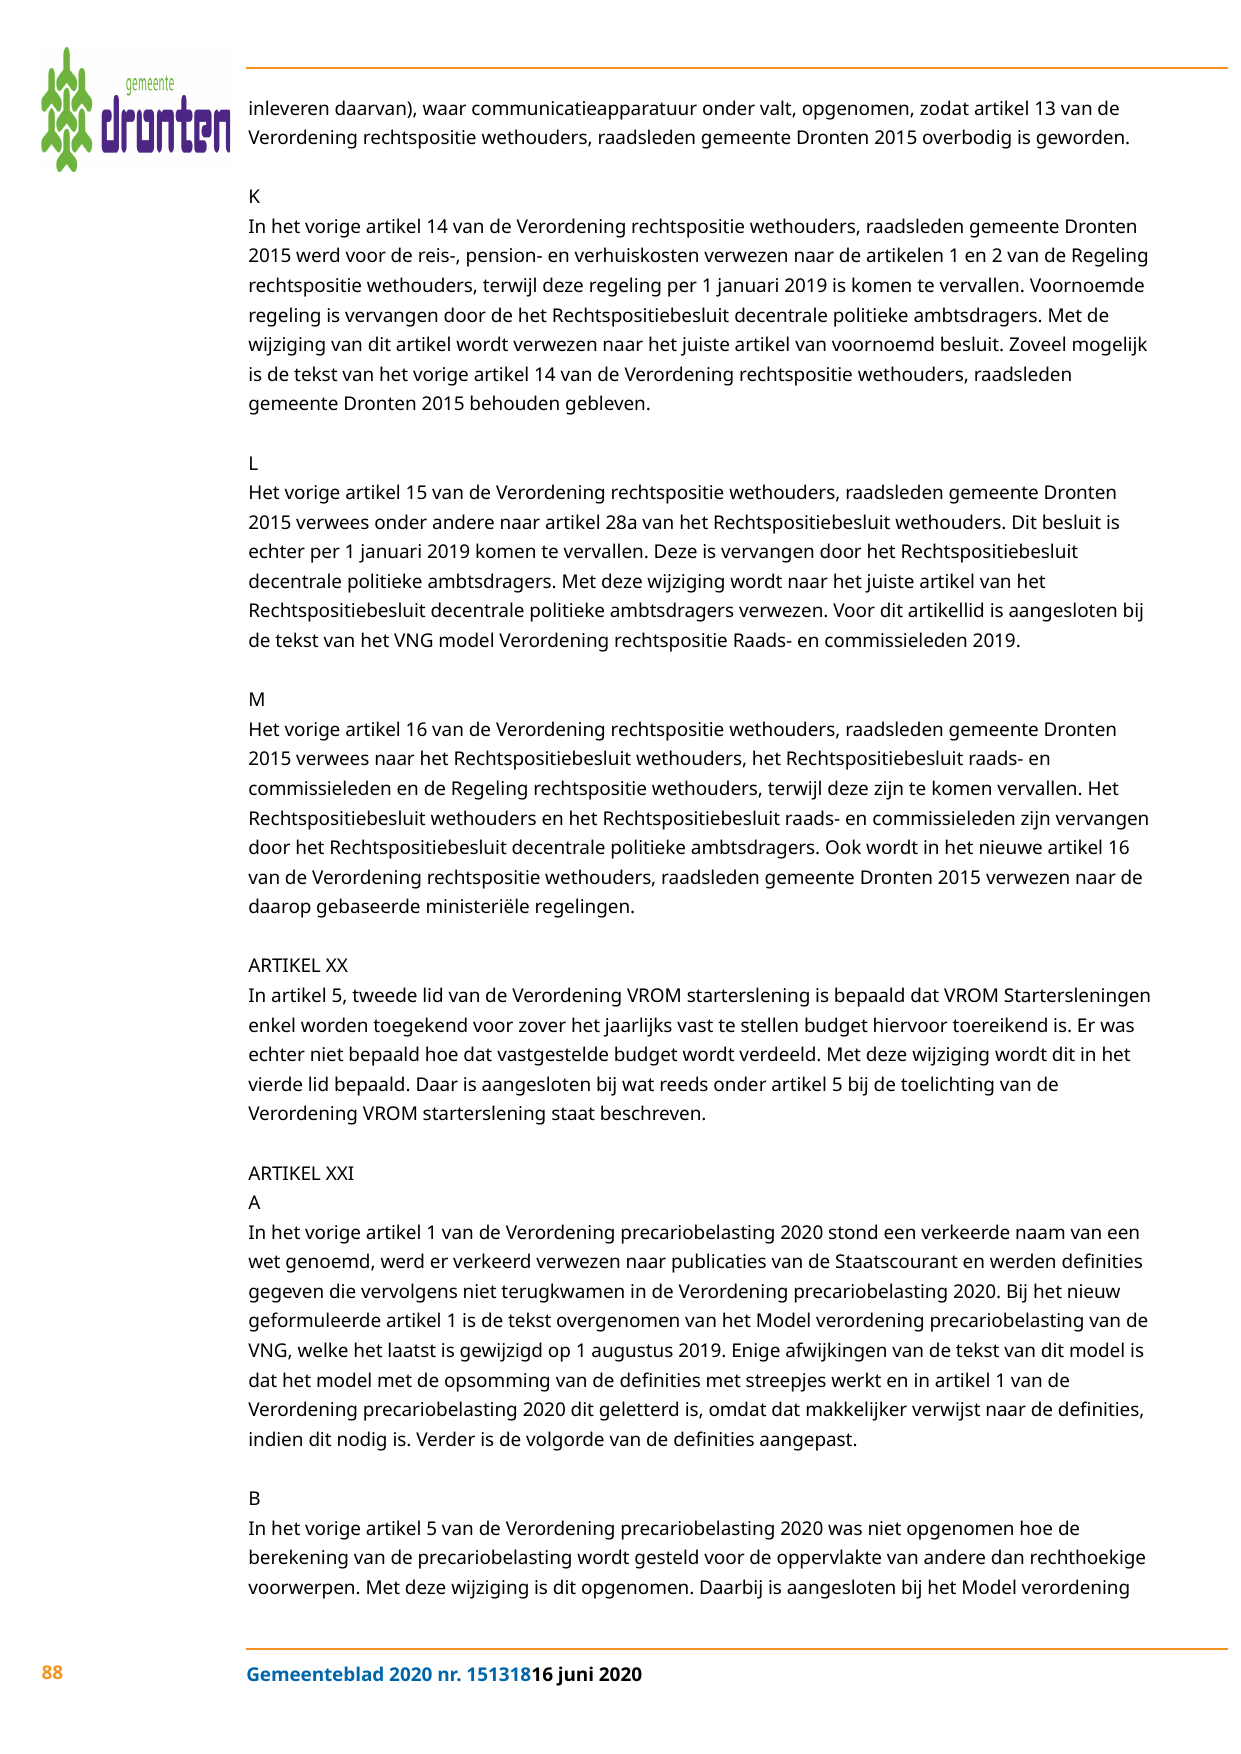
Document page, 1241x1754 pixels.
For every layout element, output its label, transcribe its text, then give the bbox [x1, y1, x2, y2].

text Het vorige artikel 16 van de Verordening rechtspositie wethouders, raadsleden gemeente Dronten 2015 verwees naar het Rechtspositiebesluit wethouders, het Rechtspositiebesluit raads- en commissieleden en de Regeling rechtspositie wethouders, terwijl deze zijn te komen vervallen. Het Rechtspositiebesluit wethouders en het Rechtspositiebesluit raads- en commissieleden zijn vervangen door het Rechtspositiebesluit decentrale politieke ambtsdragers. Ook wordt in het nieuwe artikel 16 van de Verordening rechtspositie wethouders, raadsleden gemeente Dronten 2015 verwezen naar de daarop gebaseerde ministeriële regelingen. [248, 716, 1152, 919]
picture [41, 47, 231, 172]
text inleveren daarvan), waar communicatieapparatuur onder valt, opgenomen, zodat artikel 13 van de Verordening rechtspositie wethouders, raadsleden gemeente Dronten 2015 overbodig is geworden. [248, 95, 1152, 150]
text ARTIKEL XXI [248, 1160, 1152, 1186]
text In artikel 5, tweede lid van de Verordening VROM starterslening is bepaald dat VROM Startersleningen enkel worden toegekend voor zover het jaarlijks vast te stellen budget hiervoor toereikend is. Er was echter niet bepaald hoe dat vastgestelde budget wordt verdeeld. Met deze wijziging wordt dit in het vierde lid bepaald. Daar is aangesloten bij wat reeds onder artikel 5 bij de toelichting van de Verordening VROM starterslening staat beschreven. [248, 982, 1152, 1126]
text In het vorige artikel 14 van de Verordening rechtspositie wethouders, raadsleden gemeente Dronten 2015 werd voor de reis-, pension- en verhuiskosten verwezen naar de artikelen 1 en 2 van de Regeling rechtspositie wethouders, terwijl deze regeling per 1 januari 2019 is komen te vervallen. Voornoemde regeling is vervangen door de het Rechtspositiebesluit decentrale politieke ambtsdragers. Met de wijziging van dit artikel wordt verwezen naar het juiste artikel van voornoemd besluit. Zoveel mogelijk is de tekst van het vorige artikel 14 van de Verordening rechtspositie wethouders, raadsleden gemeente Dronten 2015 behouden gebleven. [248, 213, 1152, 416]
text Het vorige artikel 15 van de Verordening rechtspositie wethouders, raadsleden gemeente Dronten 2015 verwees onder andere naar artikel 28a van het Rechtspositiebesluit wethouders. Dit besluit is echter per 1 januari 2019 komen te vervallen. Deze is vervangen door het Rechtspositiebesluit decentrale politieke ambtsdragers. Met deze wijziging wordt naar het juiste artikel van het Rechtspositiebesluit decentrale politieke ambtsdragers verwezen. Voor dit artikellid is aangesloten bij de tekst van het VNG model Verordening rechtspositie Raads- en commissieleden 2019. [248, 479, 1152, 653]
text M [248, 686, 1152, 712]
text B [248, 1485, 1152, 1511]
text A [248, 1189, 1152, 1215]
text L [248, 450, 1152, 476]
text In het vorige artikel 5 van de Verordening precariobelasting 2020 was niet opgenomen hoe de berekening van de precariobelasting wordt gesteld voor de oppervlakte van andere dan rechthoekige voorwerpen. Met deze wijziging is dit opgenomen. Daarbij is aangesloten bij het Model verordening [248, 1515, 1152, 1600]
text K [248, 183, 1152, 209]
text ARTIKEL XX [248, 953, 1152, 978]
text In het vorige artikel 1 van de Verordening precariobelasting 2020 stond een verkeerde naam van een wet genoemd, werd er verkeerd verwezen naar publicaties van de Staatscourant en werden definities gegeven die vervolgens niet terugkwamen in de Verordening precariobelasting 2020. Bij het nieuw geformuleerde artikel 1 is de tekst overgenomen van het Model verordening precariobelasting van de VNG, welke het laatst is gewijzigd op 1 augustus 2019. Enige afwijkingen van de tekst van dit model is dat het model met de opsomming van de definities met streepjes werkt en in artikel 1 van de Verordening precariobelasting 2020 dit geletterd is, omdat dat makkelijker verwijst naar de definities, indien dit nodig is. Verder is de volgorde van de definities aangepast. [248, 1219, 1152, 1452]
